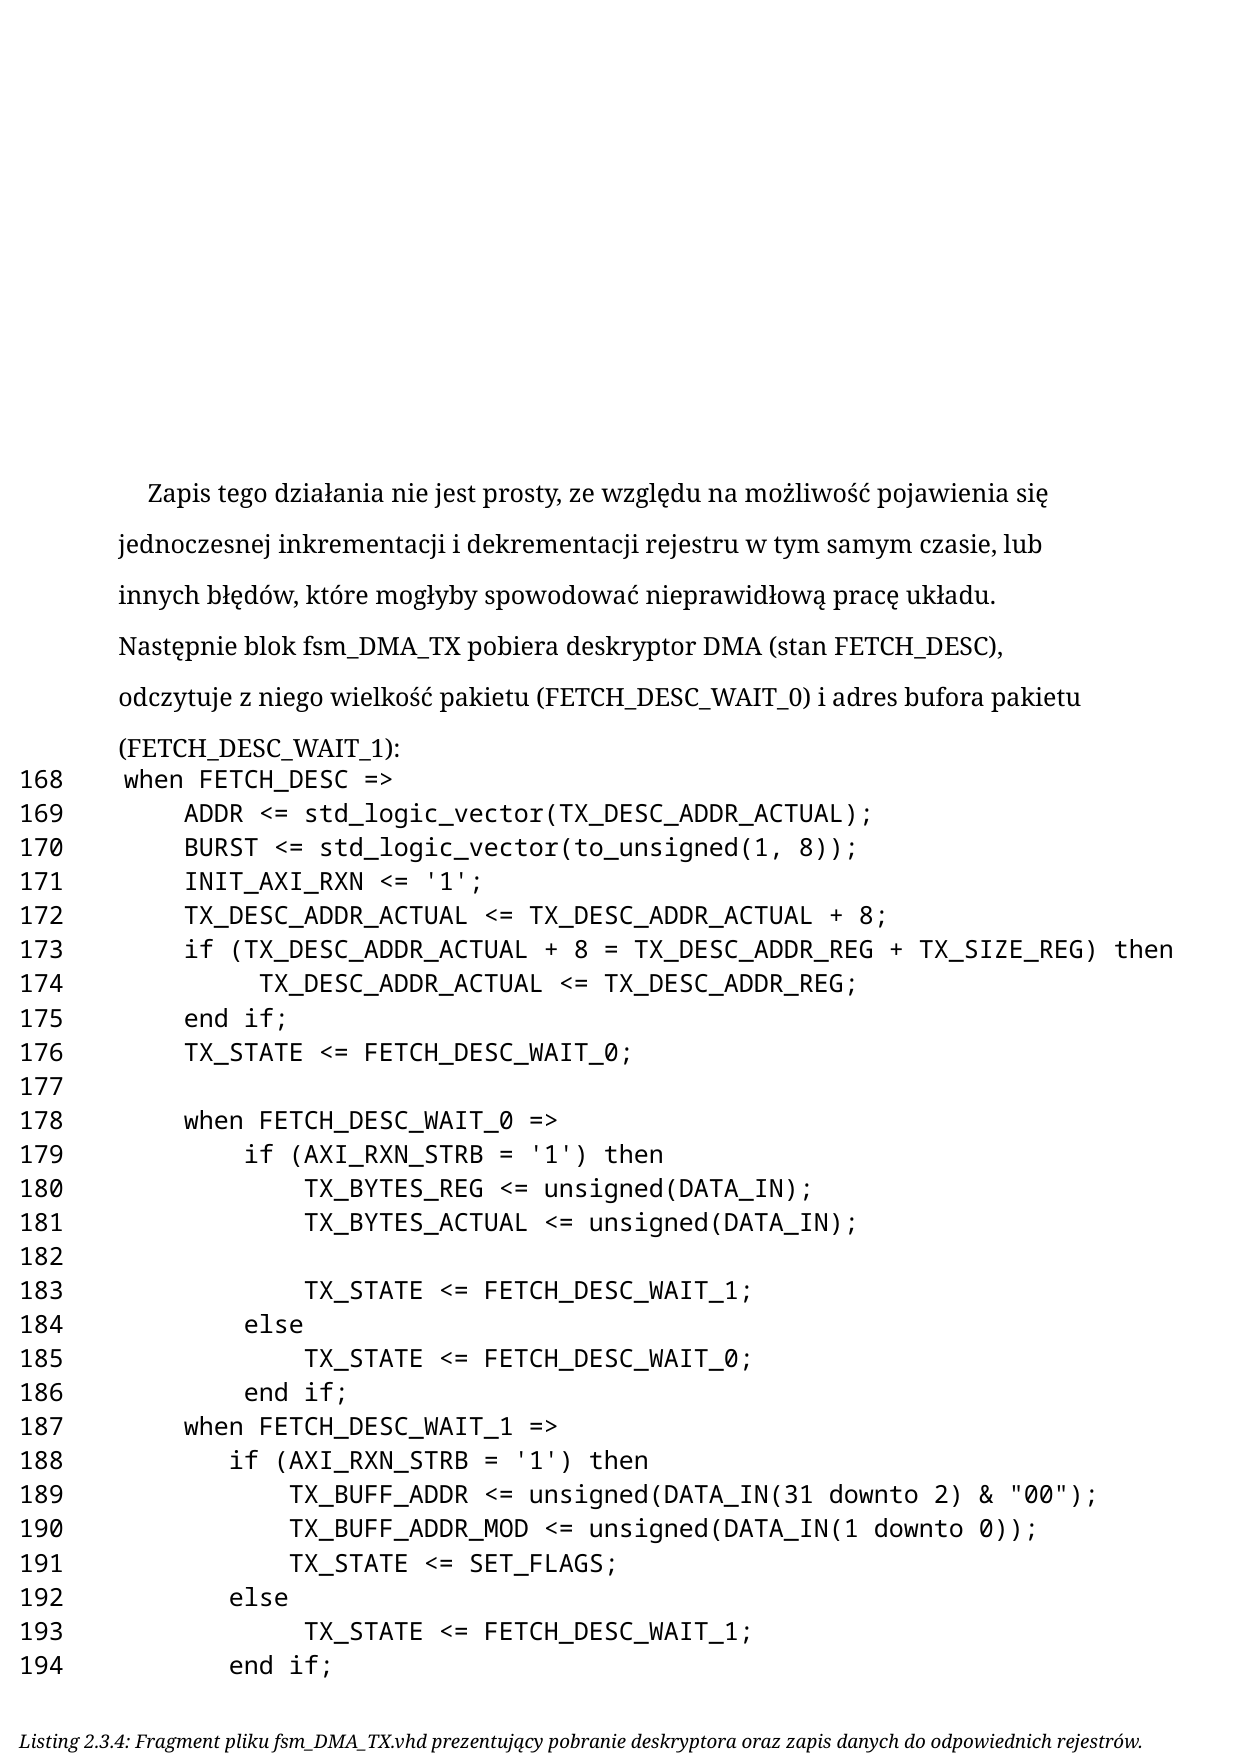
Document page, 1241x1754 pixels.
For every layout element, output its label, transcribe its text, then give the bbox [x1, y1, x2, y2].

text Zapis tego działania nie jest prosty, ze względu na możliwość pojawienia się jednoczesnej inkrementacji i dekrementacji rejestru w tym samym czasie, lub innych błędów, które mogłyby spowodować nieprawidłową pracę układu. Następnie blok fsm_DMA_TX pobiera deskryptor DMA (stan FETCH_DESC), odczytuje z niego wielkość pakietu (FETCH_DESC_WAIT_0) i adres bufora pakietu (FETCH_DESC_WAIT_1): [118, 475, 1122, 762]
list Listing 2.3.4: Fragment pliku fsm_DMA_TX.vhd prezentujący pobranie deskryptora oraz zapis danych do odpowiednich rejestrów. [19, 774, 1206, 1754]
